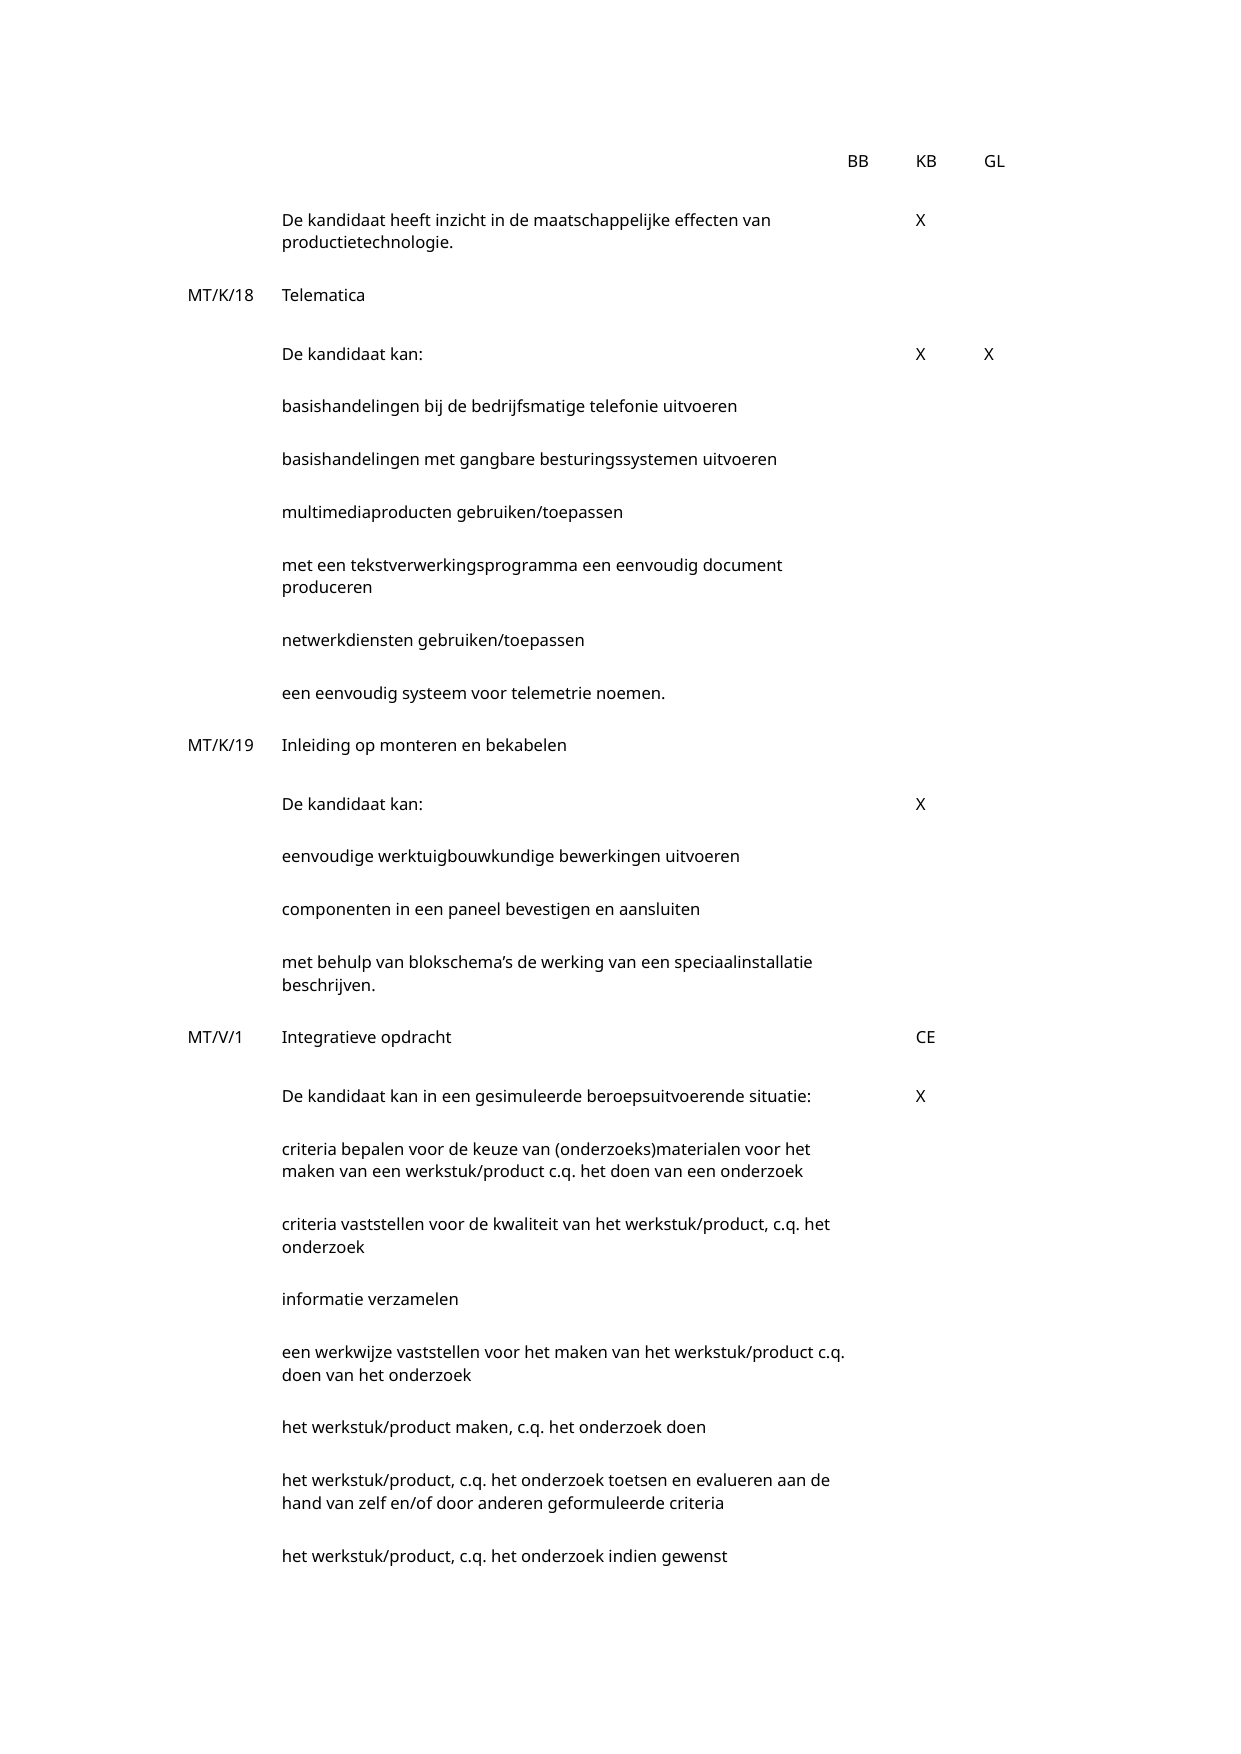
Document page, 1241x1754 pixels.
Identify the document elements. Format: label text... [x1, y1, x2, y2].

table_cell [188, 1084, 282, 1567]
table_header KB [916, 150, 984, 208]
table_cell [188, 793, 282, 1026]
table_cell [916, 284, 984, 342]
table_cell X [916, 793, 984, 1026]
table_cell MT/V/1 [188, 1026, 282, 1084]
table_cell [847, 209, 916, 284]
table_cell MT/K/19 [188, 734, 282, 792]
table_cell [847, 1026, 916, 1084]
table_cell De kandidaat heeft inzicht in de maatschappelijke effecten van productietechnologie. [282, 209, 847, 284]
table_cell [847, 284, 916, 342]
table_cell [984, 793, 1053, 1026]
table_cell X [984, 342, 1053, 734]
table_cell CE [916, 1026, 984, 1084]
table_cell [984, 1026, 1053, 1084]
table_cell [984, 1084, 1053, 1567]
table_cell [188, 342, 282, 734]
table_cell [188, 209, 282, 284]
table_cell De kandidaat kan: eenvoudige werktuigbouwkundige bewerkingen uitvoeren componenten in een paneel bevestigen en aansluiten met behulp van blokschema’s de werking van een speciaalinstallatie beschrijven. [282, 793, 847, 1026]
table_cell X [916, 1084, 984, 1567]
table_header GL [984, 150, 1053, 208]
table_cell Integratieve opdracht [282, 1026, 847, 1084]
table_cell De kandidaat kan in een gesimuleerde beroepsuitvoerende situatie: criteria bepalen voor de keuze van (onderzoeks)materialen voor het maken van een werkstuk/product c.q. het doen van een onderzoek criteria vaststellen voor de kwaliteit van het werkstuk/product, c.q. het onderzoek informatie verzamelen een werkwijze vaststellen voor het maken van het werkstuk/product c.q. doen van het onderzoek het werkstuk/product maken, c.q. het onderzoek doen het werkstuk/product, c.q. het onderzoek toetsen en evalueren aan de hand van zelf en/of door anderen geformuleerde criteria het werkstuk/product, c.q. het onderzoek indien gewenst [282, 1084, 847, 1567]
table_cell Telematica [282, 284, 847, 342]
table_cell [847, 734, 916, 792]
table_cell [847, 1084, 916, 1567]
table_cell [847, 793, 916, 1026]
table_cell [984, 284, 1053, 342]
table_cell Inleiding op monteren en bekabelen [282, 734, 847, 792]
table_cell X [916, 342, 984, 734]
table_header [282, 150, 847, 208]
table_header [188, 150, 282, 208]
table_cell X [916, 209, 984, 284]
table_cell MT/K/18 [188, 284, 282, 342]
table_cell [916, 734, 984, 792]
table_cell [984, 209, 1053, 284]
table_header BB [847, 150, 916, 208]
table_cell [847, 342, 916, 734]
table_cell [984, 734, 1053, 792]
table_cell De kandidaat kan: basishandelingen bij de bedrijfsmatige telefonie uitvoeren basishandelingen met gangbare besturingssystemen uitvoeren multimediaproducten gebruiken/toepassen met een tekstverwerkingsprogramma een eenvoudig document produceren netwerkdiensten gebruiken/toepassen een eenvoudig systeem voor telemetrie noemen. [282, 342, 847, 734]
